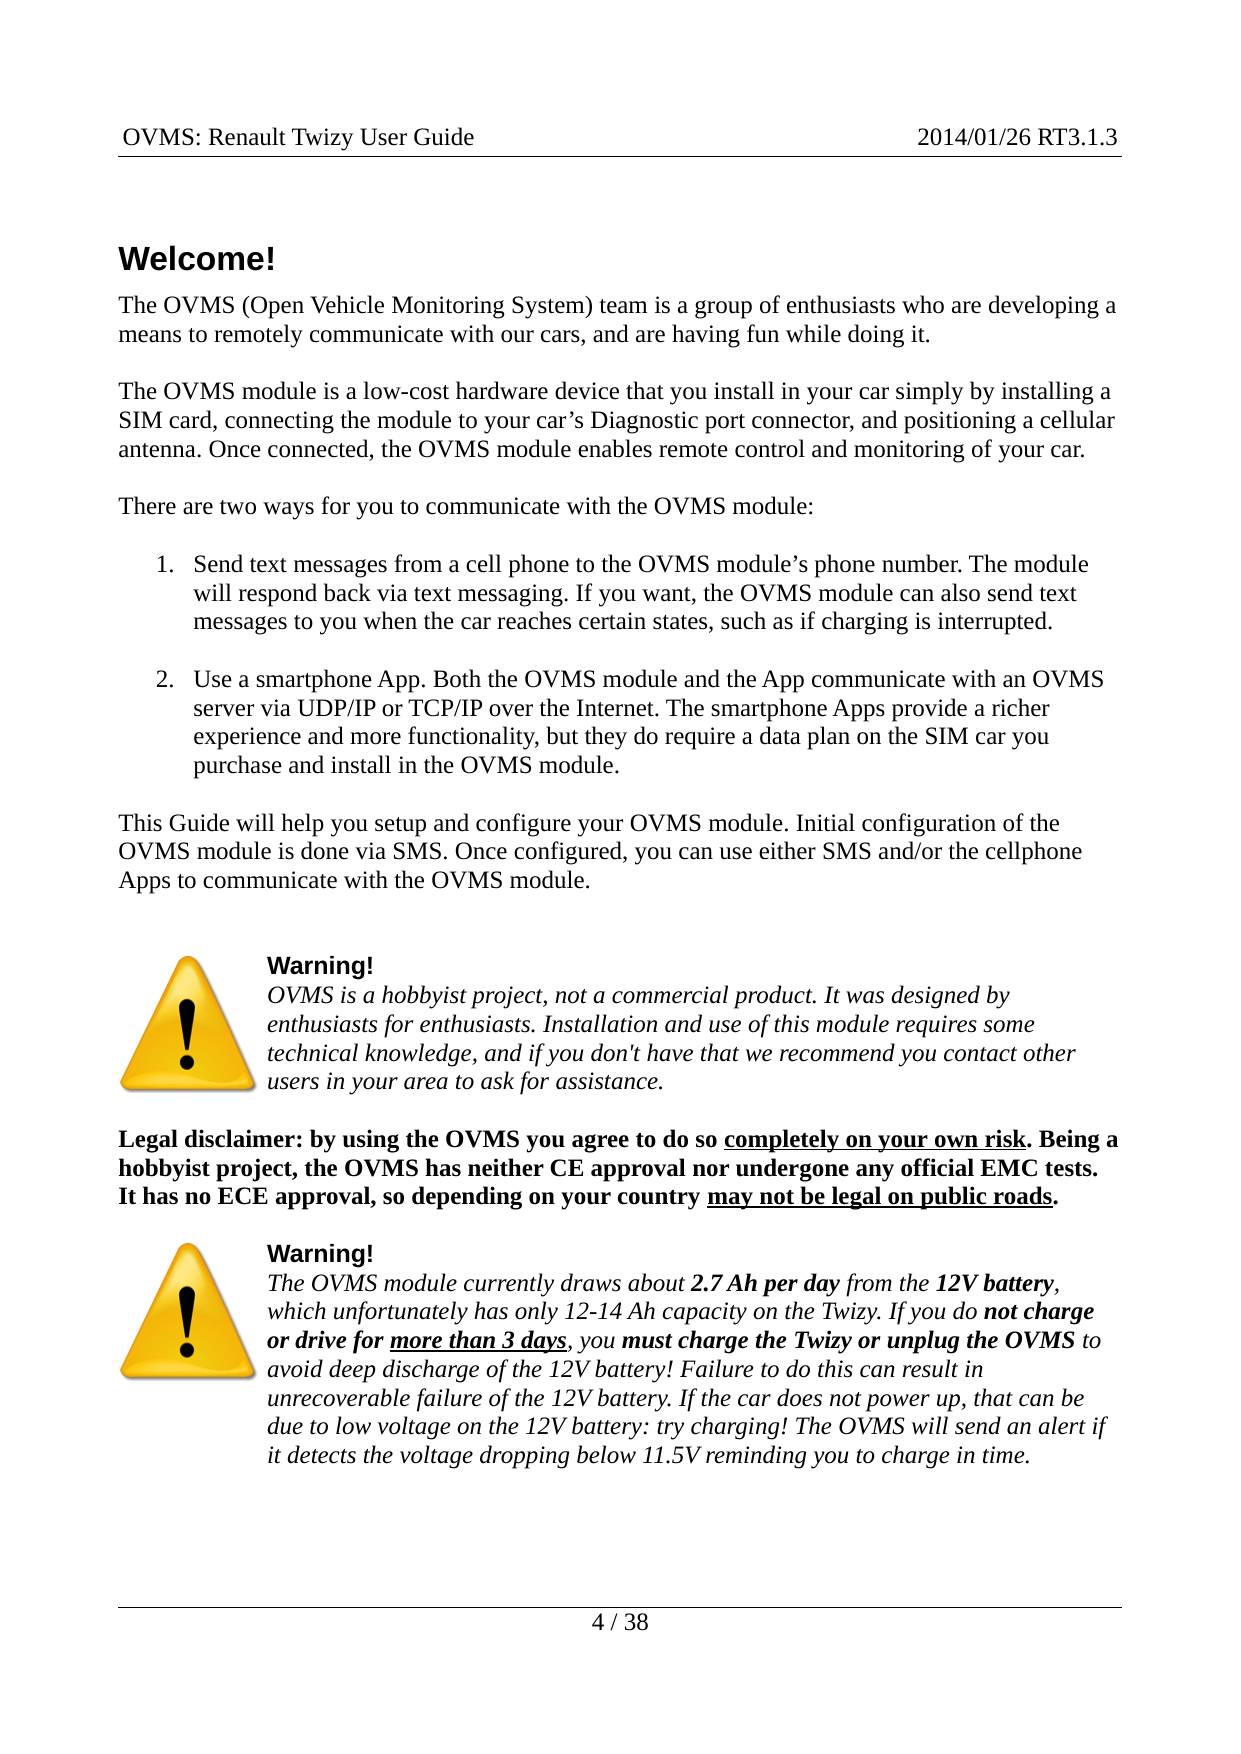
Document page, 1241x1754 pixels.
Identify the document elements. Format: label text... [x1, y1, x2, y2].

text Warning! [267, 1239, 1122, 1268]
text The OVMS module currently draws about 2.7 Ah per day from the 12V battery, which unfortunately has only 12-14 Ah capacity on the Twizy. If you do not charge or drive for more than 3 days, you must charge the Twizy or unplug the OVMS to avoid deep discharge of the 12V battery! Failure to do this can result in unrecoverable failure of the 12V battery. If the car does not power up, that can be due to low voltage on the 12V battery: try charging! The OVMS will send an alert if it detects the voltage dropping below 11.5V reminding you to charge in time. [267, 1268, 1122, 1469]
text The OVMS (Open Vehicle Monitoring System) team is a group of enthusiasts who are developing a means to remotely communicate with our cars, and are having fun while doing it. [118, 290, 1122, 348]
subtitle Welcome! [118, 239, 1122, 278]
text There are two ways for you to communicate with the OVMS module: [118, 491, 1122, 520]
text OVMS is a hobbyist project, not a commercial product. It was designed by enthusiasts for enthusiasts. Installation and use of this module requires some technical knowledge, and if you don't have that we recommend you contact other users in your area to ask for assistance. [267, 980, 1122, 1095]
text Legal disclaimer: by using the OVMS you agree to do so completely on your own risk. Being a hobbyist project, the OVMS has neither CE approval nor undergone any official EMC tests. It has no ECE approval, so depending on your country may not be legal on public roads. [118, 1124, 1122, 1210]
text The OVMS module is a low-cost hardware device that you install in your car simply by installing a SIM card, connecting the module to your car’s Diagnostic port connector, and positioning a cellular antenna. Once connected, the OVMS module enables remote control and monitoring of your car. [118, 376, 1122, 463]
text This Guide will help you setup and configure your OVMS module. Initial configuration of the OVMS module is done via SMS. Once configured, you can use either SMS and/or the cellphone Apps to communicate with the OVMS module. [118, 808, 1122, 894]
list Send text messages from a cell phone to the OVMS module’s phone number. The module will respond back via text messaging. If you want, the OVMS module can also send text messages to you when the car reaches certain states, such as if charging is interrupted. [156, 549, 1122, 664]
text Warning! [267, 951, 1122, 980]
picture [118, 954, 260, 1096]
list Use a smartphone App. Both the OVMS module and the App communicate with an OVMS server via UDP/IP or TCP/IP over the Internet. The smartphone Apps provide a richer experience and more functionality, but they do require a data plan on the SIM car you purchase and install in the OVMS module. [156, 664, 1122, 779]
picture [118, 1241, 260, 1384]
